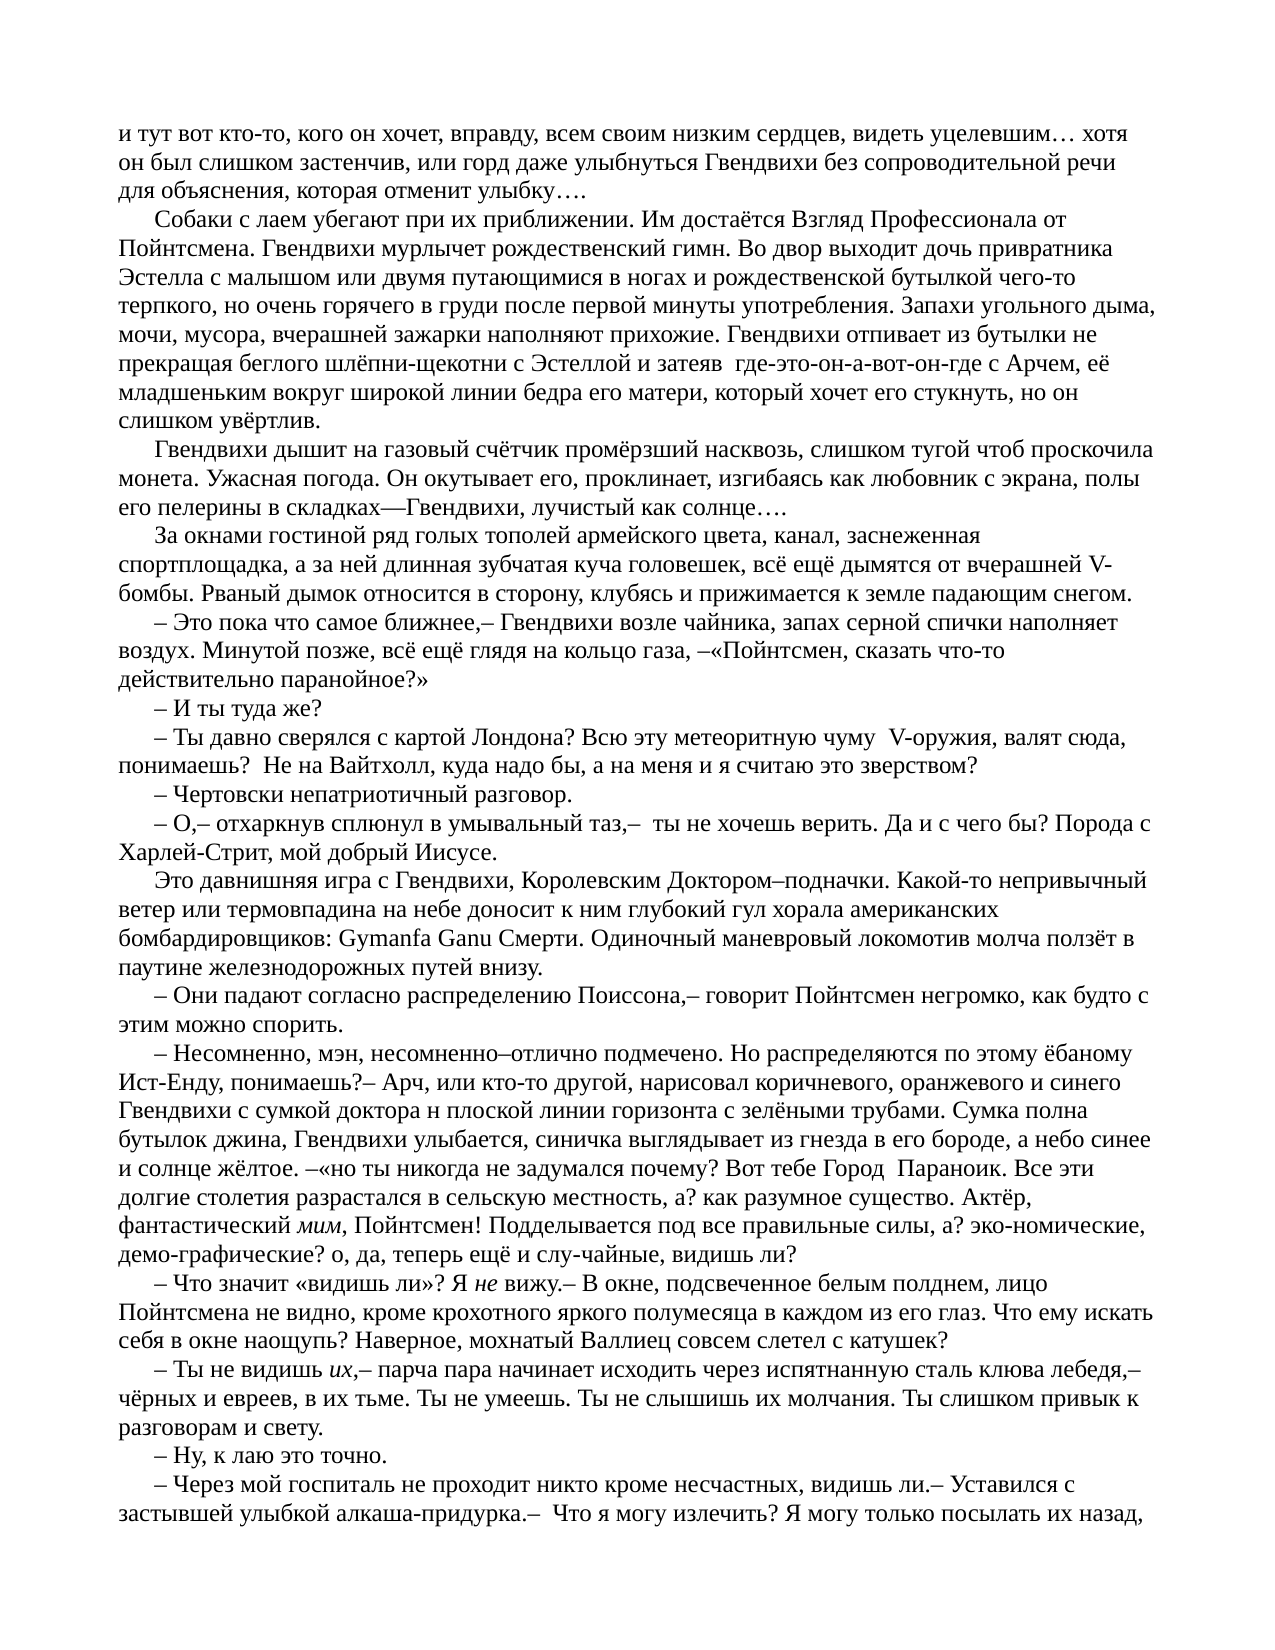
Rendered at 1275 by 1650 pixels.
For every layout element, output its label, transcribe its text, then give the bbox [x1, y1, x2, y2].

text – Несомненно, мэн, несомненно–отлично подмечено. Но распределяются по этому ёбаному Ист-Енду, понимаешь?– Арч, или кто-то другой, нарисовал коричневого, оранжевого и синего Гвендвихи с сумкой доктора н плоской линии горизонта с зелёными трубами. Сумка полна бутылок джина, Гвендвихи улыбается, синичка выглядывает из гнезда в его бороде, а небо синее и солнце жёлтое. –«но ты никогда не задумался почему? Вот тебе Город Параноик. Все эти долгие столетия разрастался в сельскую местность, а? как разумное существо. Актёр, фантастический мим, Пойнтсмен! Подделывается под все правильные силы, а? эко-номические, демо-графические? о, да, теперь ещё и слу-чайные, видишь ли? [118, 1038, 1157, 1268]
text Собаки с лаем убегают при их приближении. Им достаётся Взгляд Профессионала от Пойнтсмена. Гвендвихи мурлычет рождественский гимн. Во двор выходит дочь привратника Эстелла с малышом или двумя путающимися в ногах и рождественской бутылкой чего-то терпкого, но очень горячего в груди после первой минуты употребления. Запахи угольного дыма, мочи, мусора, вчерашней зажарки наполняют прихожие. Гвендвихи отпивает из бутылки не прекращая беглого шлёпни-щекотни с Эстеллой и затеяв где-это-он-а-вот-он-где с Арчем, её младшеньким вокруг широкой линии бедра его матери, который хочет его стукнуть, но он слишком увёртлив. [118, 204, 1157, 434]
text и тут вот кто-то, кого он хочет, вправду, всем своим низким сердцев, видеть уцелевшим… хотя он был слишком застенчив, или горд даже улыбнуться Гвендвихи без сопроводительной речи для объяснения, которая отменит улыбку…. [118, 118, 1157, 204]
text – Что значит «видишь ли»? Я не вижу.– В окне, подсвеченное белым полднем, лицо Пойнтсмена не видно, кроме крохотного яркого полумесяца в каждом из его глаз. Что ему искать себя в окне наощупь? Наверное, мохнатый Валлиец совсем слетел с катушек? [118, 1268, 1157, 1354]
text За окнами гостиной ряд голых тополей армейского цвета, канал, заснеженная спортплощадка, а за ней длинная зубчатая куча головешек, всё ещё дымятся от вчерашней V-бомбы. Рваный дымок относится в сторону, клубясь и прижимается к земле падающим снегом. [118, 521, 1157, 607]
text – И ты туда же? [118, 693, 1157, 722]
text – Ты не видишь их,– парча пара начинает исходить через испятнанную сталь клюва лебедя,– чёрных и евреев, в их тьме. Ты не умеешь. Ты не слышишь их молчания. Ты слишком привык к разговорам и свету. [118, 1354, 1157, 1441]
text – О,– отхаркнув сплюнул в умывальный таз,– ты не хочешь верить. Да и с чего бы? Порода с Харлей-Стрит, мой добрый Иисусе. [118, 808, 1157, 866]
text – Ну, к лаю это точно. [118, 1441, 1157, 1469]
text – Они падают согласно распределению Поиссона,– говорит Пойнтсмен негромко, как будто с этим можно спорить. [118, 981, 1157, 1038]
text Это давнишняя игра с Гвендвихи, Королевским Доктором–подначки. Какой-то непривычный ветер или термовпадина на небе доносит к ним глубокий гул хорала американских бомбардировщиков: Gymanfa Ganu Смерти. Одиночный маневровый локомотив молча ползёт в паутине железнодорожных путей внизу. [118, 866, 1157, 981]
text – Ты давно сверялся с картой Лондона? Всю эту метеоритную чуму V-оружия, валят сюда, понимаешь? Не на Вайтхолл, куда надо бы, а на меня и я считаю это зверством? [118, 722, 1157, 779]
text – Через мой госпиталь не проходит никто кроме несчастных, видишь ли.– Уставился с застывшей улыбкой алкаша-придурка.– Что я могу излечить? Я могу только посылать их назад, [118, 1469, 1157, 1527]
text – Чертовски непатриотичный разговор. [118, 779, 1157, 808]
text Гвендвихи дышит на газовый счётчик промёрзший насквозь, слишком тугой чтоб проскочила монета. Ужасная погода. Он окутывает его, проклинает, изгибаясь как любовник с экрана, полы его пелерины в складках—Гвендвихи, лучистый как солнце…. [118, 434, 1157, 521]
text – Это пока что самое ближнее,– Гвендвихи возле чайника, запах серной спички наполняет воздух. Минутой позже, всё ещё глядя на кольцо газа, –«Пойнтсмен, сказать что-то действительно паранойное?» [118, 607, 1157, 693]
